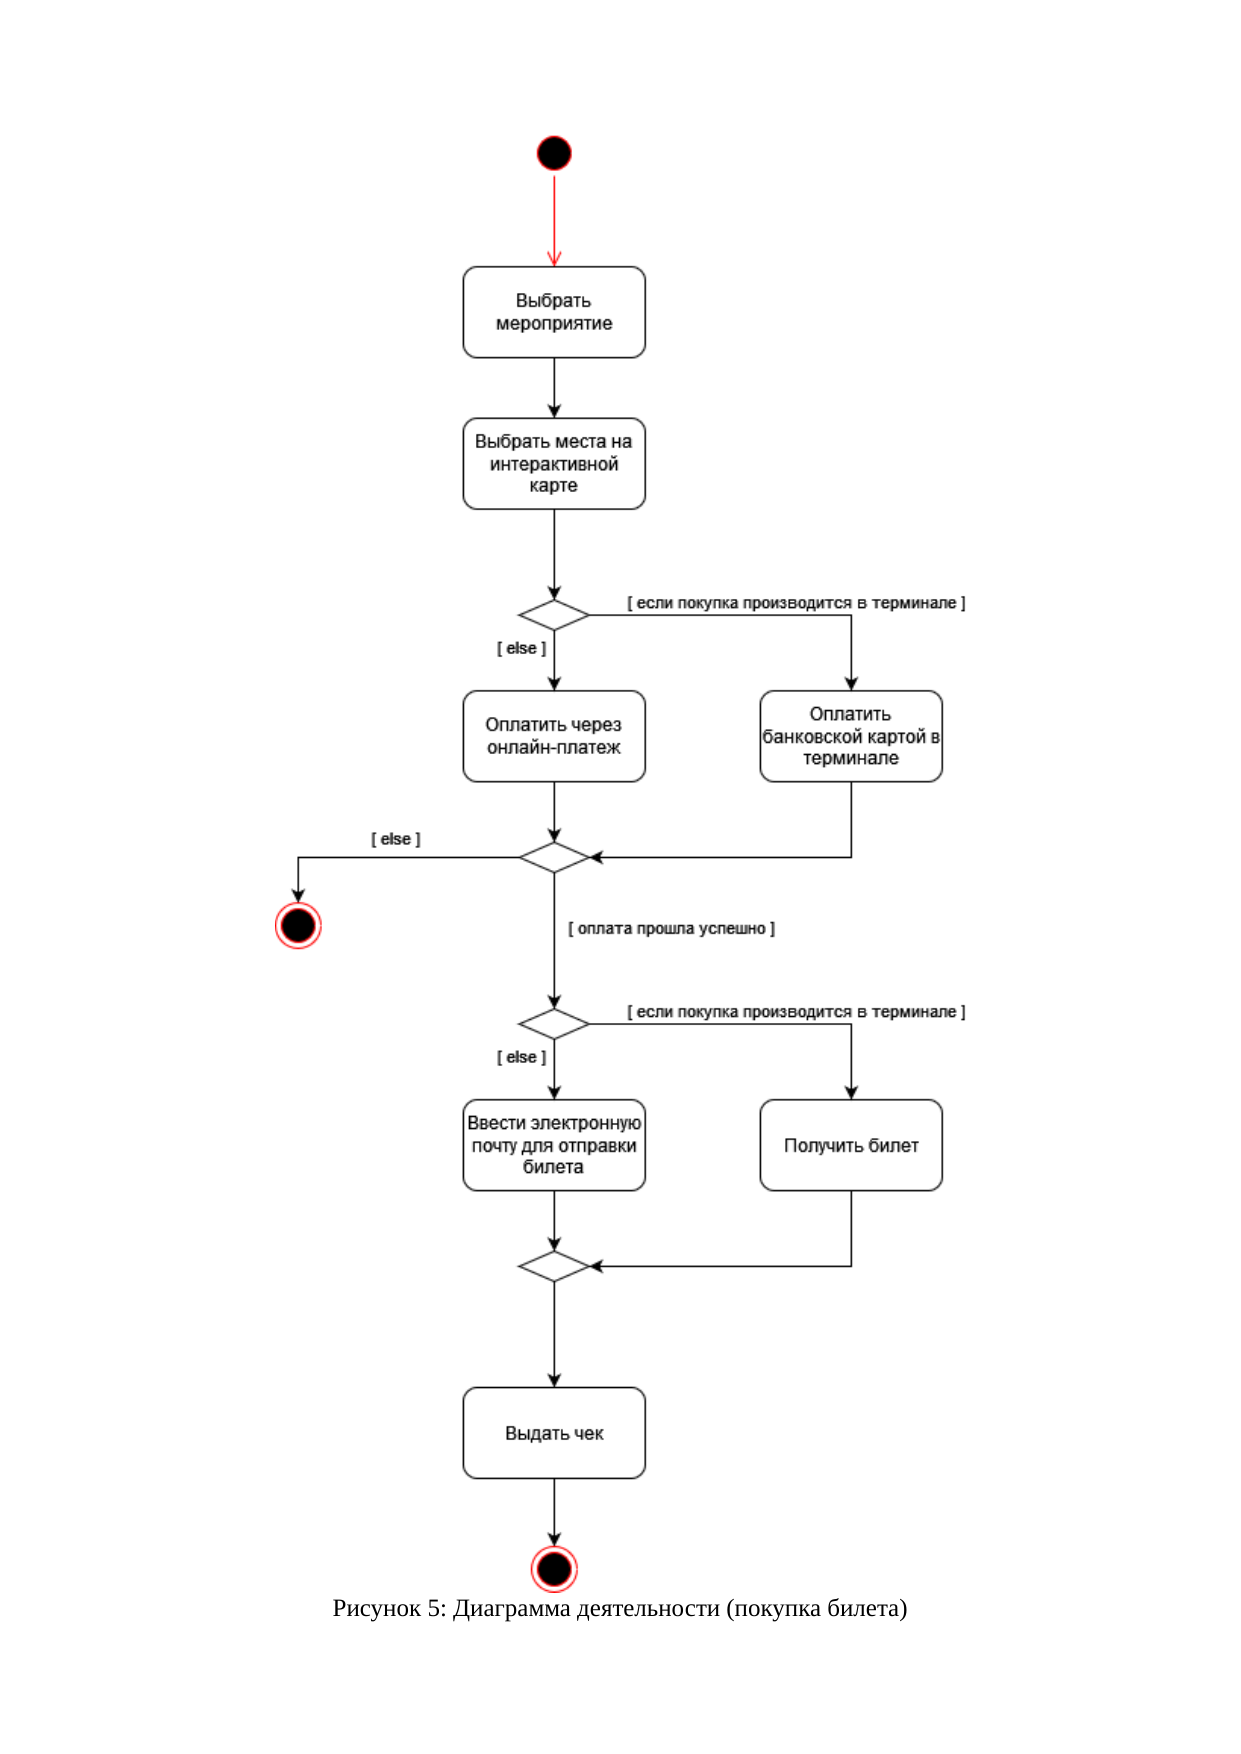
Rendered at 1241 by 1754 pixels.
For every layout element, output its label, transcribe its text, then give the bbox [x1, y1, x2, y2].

picture [275, 130, 966, 1593]
text Рисунок 5: Диаграмма деятельности (покупка билета) [278, 1593, 962, 1621]
